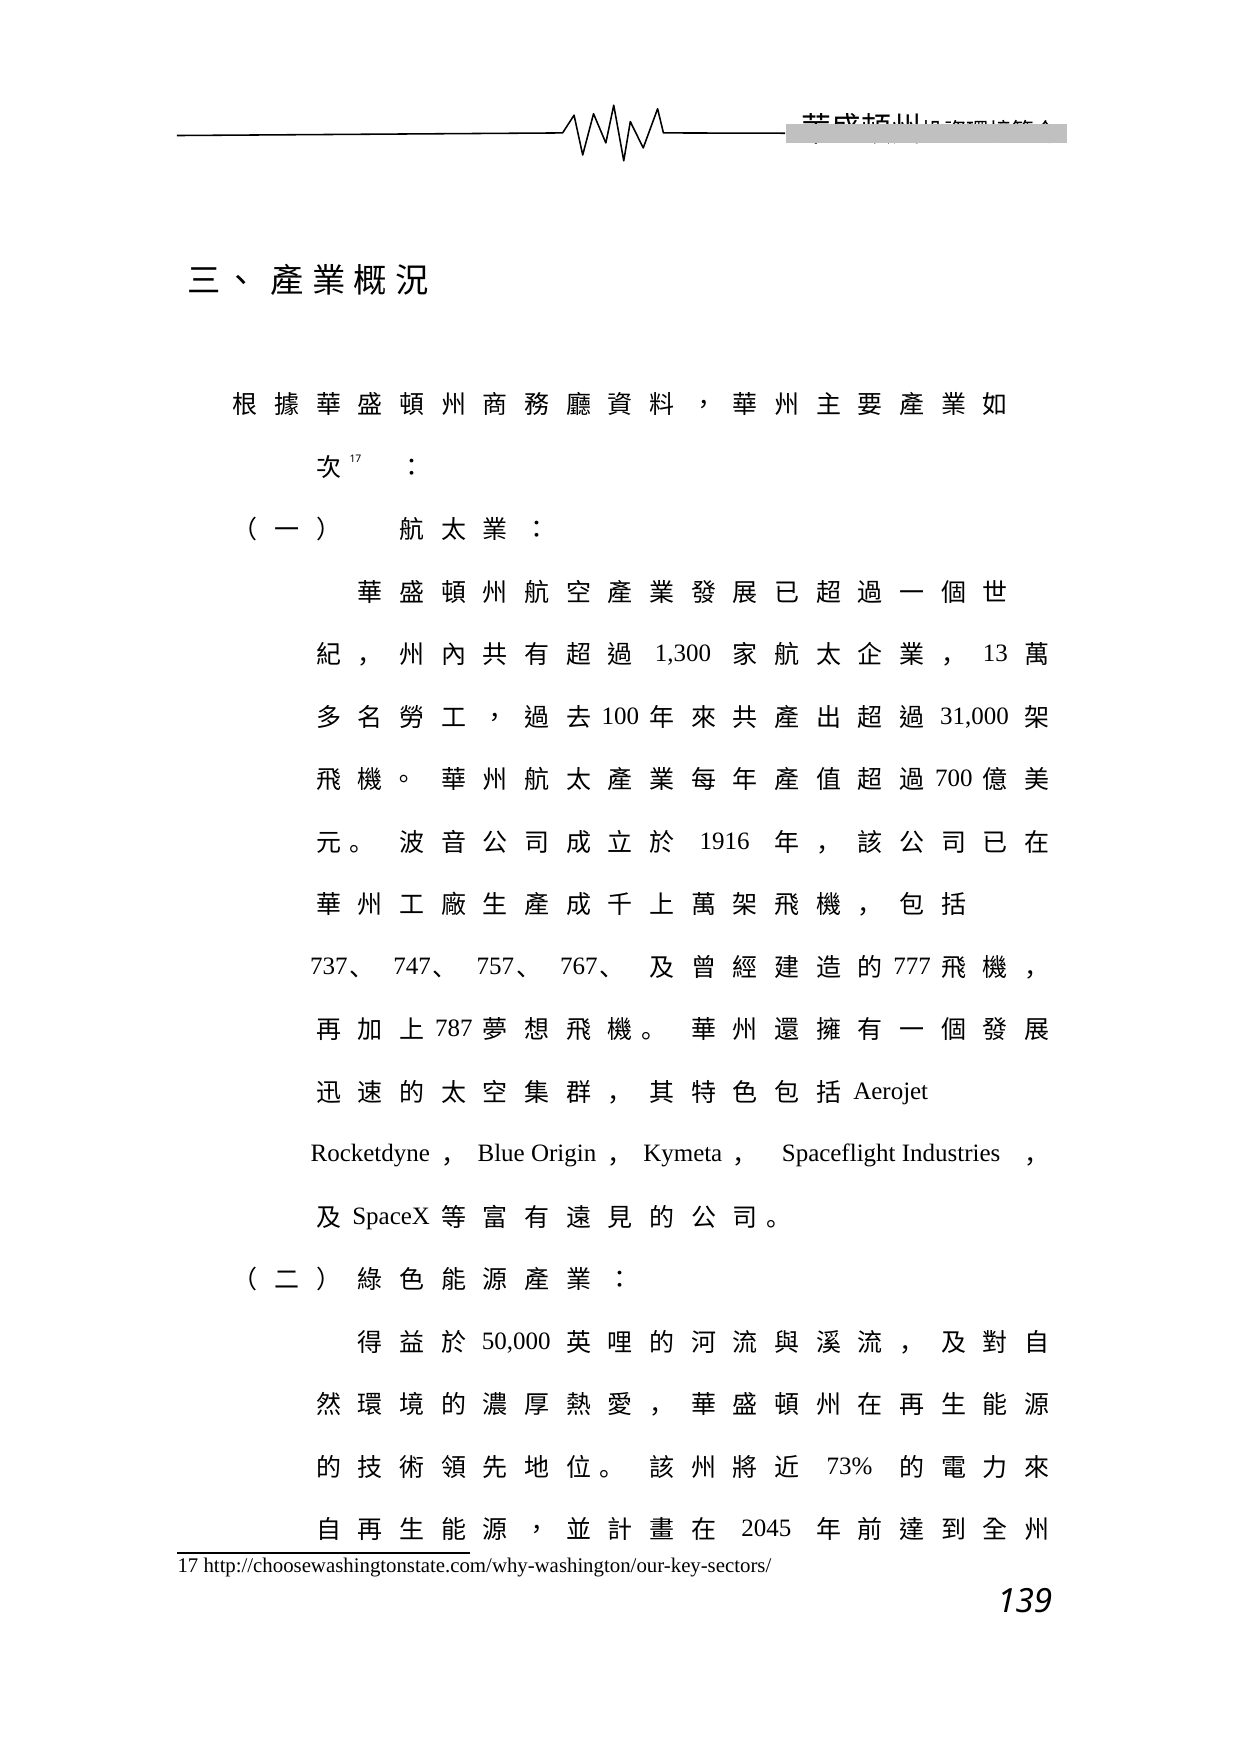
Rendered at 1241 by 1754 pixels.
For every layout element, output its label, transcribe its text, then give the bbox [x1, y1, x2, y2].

text 根據華盛頓州商務廳資料，華州主要產業如次： [207, 361, 1058, 486]
text （一） 航太業： [207, 486, 1058, 549]
text （二）綠色能源產業： [207, 1236, 1058, 1299]
text 華盛頓州航空產業發展已超過一個世紀，州內共有超過1,300家航太企業，13萬多名勞工，過去100年來共產出超過31,000架飛機。華州航太產業每年產值超過700億美元。波音公司成立於1916年，該公司已在華州工廠生產成千上萬架飛機，包括737、747、757、767、及曾經建造的777飛機，再加上787夢想飛機。華州還擁有一個發展迅速的太空集群，其特色包括Aerojet Rocketdyne，Blue Origin，Kymeta，Spaceflight Industries，及SpaceX等富有遠見的公司。 [281, 549, 1058, 1236]
text 得益於50,000英哩的河流與溪流，及對自然環境的濃厚熱愛，華盛頓州在再生能源的技術領先地位。該州將近73%的電力來自再生能源，並計畫在2045年前達到全州 [281, 1299, 1058, 1549]
text http://choosewashingtonstate.com/why-washington/our-key-sectors/ [177, 1553, 1063, 1577]
text 三、產業概況 [183, 236, 1058, 299]
